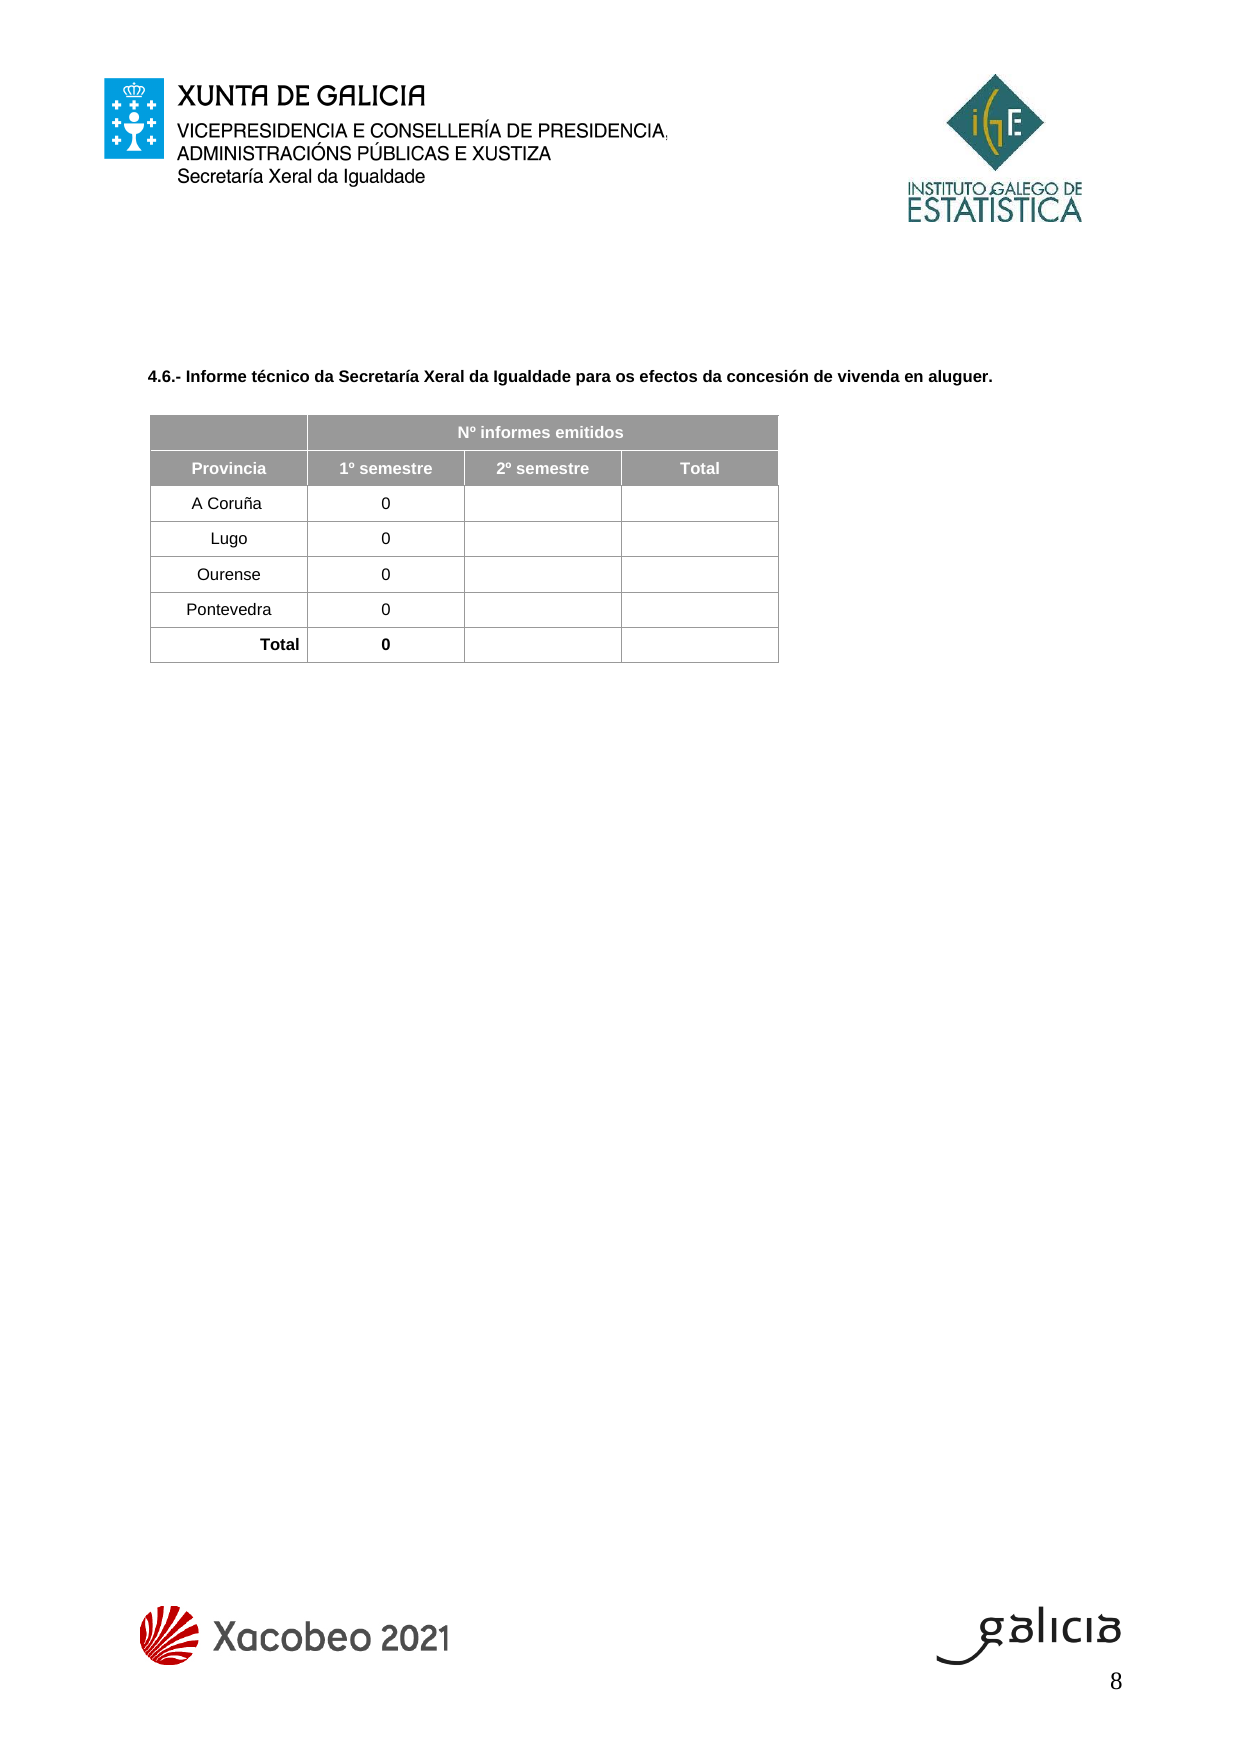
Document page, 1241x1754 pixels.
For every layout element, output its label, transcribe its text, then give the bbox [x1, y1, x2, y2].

table_cell 1º semestre [308, 451, 464, 485]
table_cell Ourense [151, 557, 307, 591]
table_cell [622, 522, 778, 556]
table_cell Total [622, 451, 778, 485]
table_cell 0 [308, 486, 464, 521]
table_cell [465, 557, 621, 591]
picture [140, 1606, 448, 1665]
picture [934, 1606, 1123, 1666]
picture [113, 101, 121, 109]
picture [130, 101, 138, 109]
table_cell A Coruña [151, 486, 307, 521]
table_cell 0 [308, 593, 464, 627]
table_header [150, 416, 307, 450]
picture [113, 136, 121, 144]
picture [104, 78, 668, 187]
table_cell [622, 486, 778, 521]
table_cell Provincia [150, 450, 307, 485]
picture [148, 101, 156, 109]
table_cell Lugo [151, 522, 307, 556]
table_cell [622, 628, 778, 662]
table_cell 0 [308, 522, 464, 556]
picture [148, 136, 156, 144]
table_cell [465, 628, 621, 662]
table_cell Total [151, 628, 307, 662]
table_cell [465, 486, 621, 521]
table_cell [622, 557, 778, 591]
table_cell 0 [308, 628, 464, 662]
table_cell 0 [308, 557, 464, 591]
table_header Nº informes emitidos [308, 416, 778, 450]
picture [125, 124, 143, 150]
table_cell Pontevedra [151, 593, 307, 627]
picture [148, 119, 156, 127]
table_cell [622, 593, 778, 627]
picture [113, 119, 121, 127]
table_cell [465, 593, 621, 627]
table_cell [465, 522, 621, 556]
text 4.6.- Informe técnico da Secretaría Xeral da Igualdade para os efectos da concesión de vivenda en aluguer. [148, 367, 1122, 386]
picture [130, 113, 138, 121]
picture [908, 74, 1082, 222]
table_cell 2º semestre [465, 451, 621, 485]
